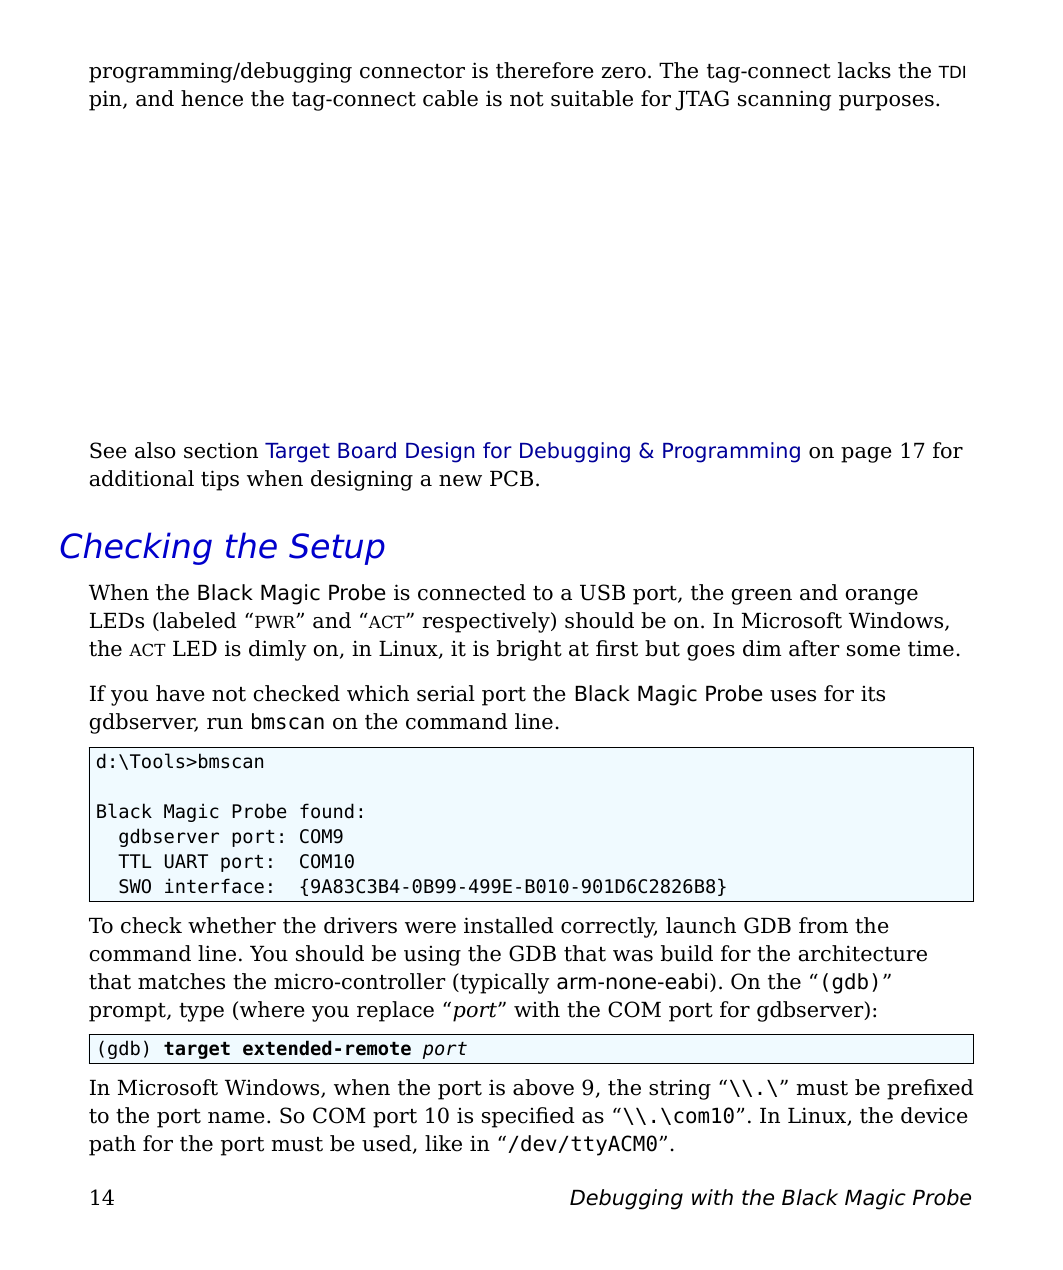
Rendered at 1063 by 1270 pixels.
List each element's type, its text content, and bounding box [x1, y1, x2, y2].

text TTL UART port: COM10 [90, 847, 973, 872]
text programming/debugging connector is therefore zero. The tag-connect lacks the tdi pin, and hence the tag-connect cable is not suitable for JTAG scanning purposes. [88, 59, 974, 111]
text When the Black Magic Probe is connected to a USB port, the green and orange LEDs (labeled “pwr” and “act” respectively) should be on. In Microsoft Windows, the act LED is dimly on, in Linux, it is bright at first but goes dim after some time. [88, 581, 974, 661]
text (gdb) target extended-remote port [90, 1035, 973, 1063]
text If you have not checked which serial port the Black Magic Probe uses for its gdbserver, run bmscan on the command line. [88, 682, 974, 734]
text In Microsoft Windows, when the port is above 9, the string “\\.\” must be prefixed to the port name. So COM port 10 is specified as “\\.\com10”. In Linux, the device path for the port must be used, like in “/dev/ttyACM0”. [88, 1076, 974, 1156]
text Black Magic Probe found: [90, 797, 973, 822]
text To check whether the drivers were installed correctly, launch GDB from the command line. You should be using the GDB that was build for the architecture that matches the micro-controller (typically arm-none-eabi). On the “(gdb)” prompt, type (where you replace “port” with the COM port for gdbserver): [88, 914, 974, 1022]
text d:\Tools>bmscan [90, 748, 973, 772]
text See also section Target Board Design for Debugging & Programming on page 16 for additional tips when designing a new PCB. [88, 132, 974, 492]
text gdbserver port: COM9 [90, 822, 973, 847]
subtitle Checking the Setup [59, 528, 974, 566]
text SWO interface: {9A83C3B4-0B99-499E-B010-901D6C2826B8} [90, 872, 973, 901]
